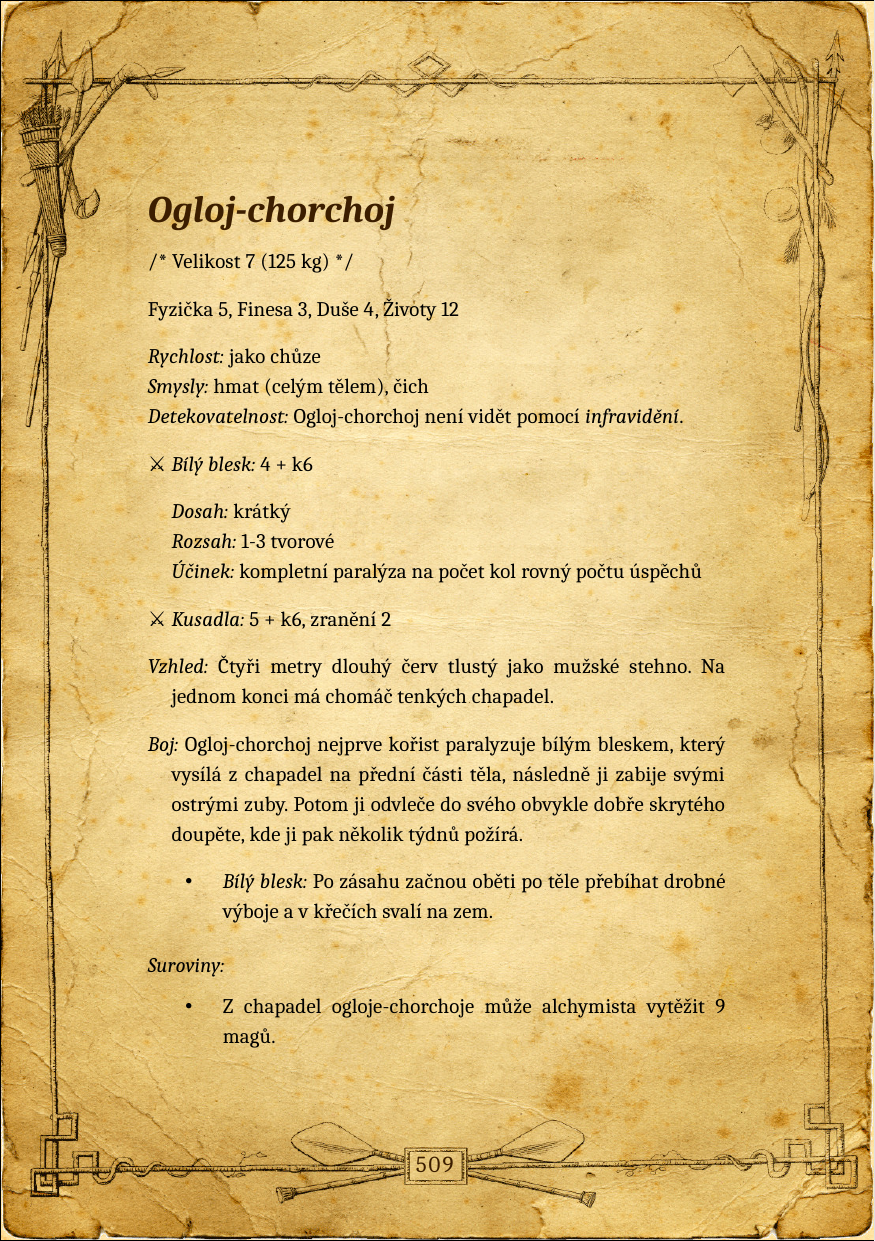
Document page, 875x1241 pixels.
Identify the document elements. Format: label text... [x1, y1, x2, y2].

text Rozsah: 1-3 tvorové [171, 530, 726, 554]
picture [1, 1, 874, 1240]
text /* Velikost 7 (125 kg) */ [148, 250, 726, 274]
text ⚔ Bílý blesk: 4 + k6 [148, 452, 726, 476]
text Účinek: kompletní paralýza na počet kol rovný počtu úspěchů [171, 560, 726, 584]
text Suroviny: [148, 953, 726, 977]
text Vzhled: Čtyři metry dlouhý červ tlustý jako mužské stehno. Na jednom konci má chomáč tenkých chapadel. [148, 655, 726, 709]
text Detekovatelnost: Ogloj-chorchoj není vidět pomocí infravidění. [148, 405, 726, 429]
text Fyzička 5, Finesa 3, Duše 4, Životy 12 [148, 297, 726, 321]
subtitle Ogloj-chorchoj [148, 189, 726, 232]
list Z⁠ chapadel ogloje-chorchoje může alchymista vytěžit 9 magů. [185, 995, 726, 1049]
text Smysly: hmat (celým tělem), čich [148, 375, 726, 399]
text Dosah: krátký [171, 500, 726, 524]
text ⚔ Kusadla: 5 + k6, zranění 2 [148, 607, 726, 631]
text Boj: Ogloj-chorchoj nejprve kořist paralyzuje bílým bleskem, který vysílá z⁠ chapadel na přední části těla, následně ji zabije svými ostrými zuby. Potom ji odvleče do svého obvykle dobře skrytého doupěte, kde ji pak několik týdnů požírá. [148, 733, 726, 846]
list Bílý blesk: Po zásahu začnou oběti po těle přebíhat drobné výboje a⁠ v⁠ křečích svalí na zem. [185, 870, 726, 924]
text Rychlost: jako chůze [148, 345, 726, 369]
